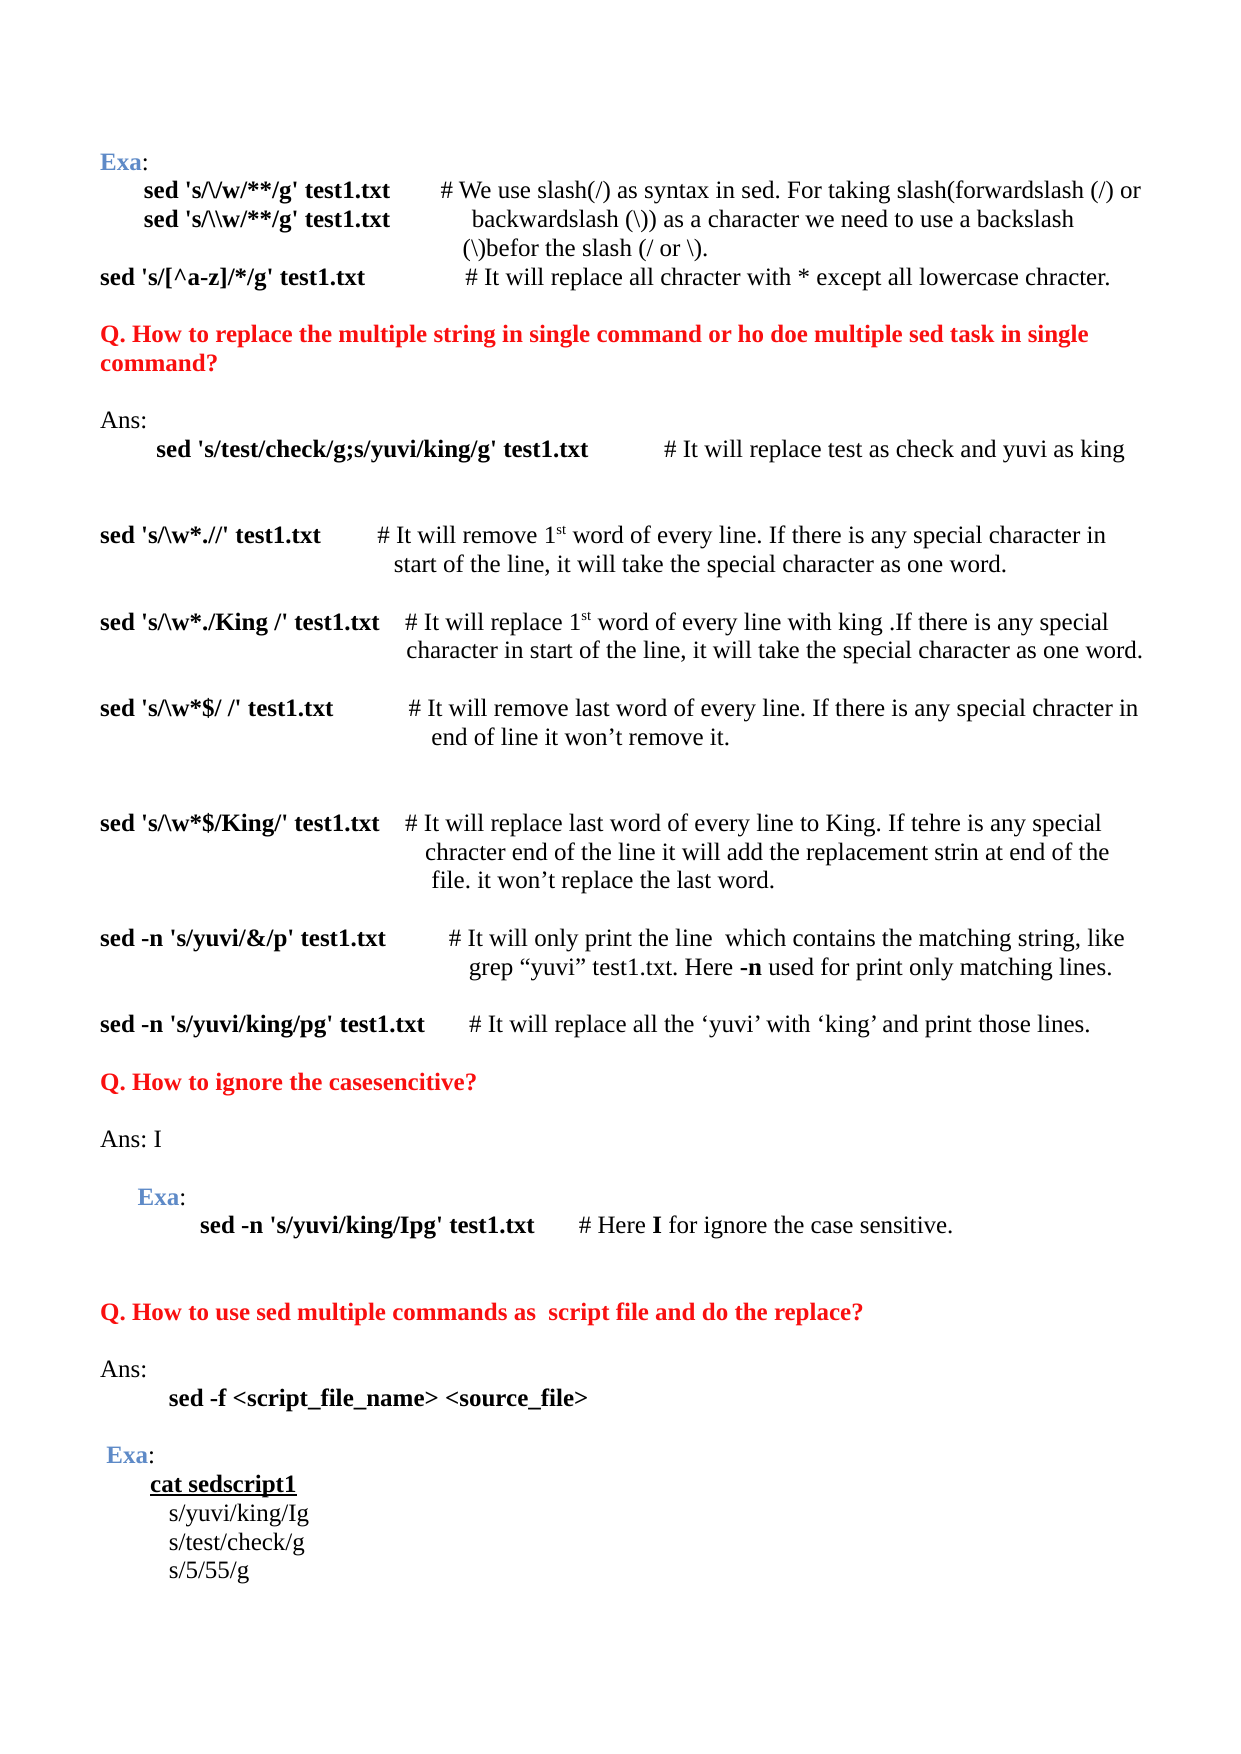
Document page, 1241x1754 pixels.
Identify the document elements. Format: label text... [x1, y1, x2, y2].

text Q. How to ignore the casesencitive? [100, 1067, 1175, 1096]
text Exa: [100, 1441, 1175, 1469]
text (\)befor the slash (/ or \). [100, 233, 1175, 262]
text chracter end of the line it will add the replacement strin at end of the [100, 837, 1175, 866]
text sed 's/\/w/**/g' test1.txt # We use slash(/) as syntax in sed. For taking slash(forwardslash (/) or [100, 176, 1175, 204]
text sed 's/\w*$/ /' test1.txt # It will remove last word of every line. If there is any special chracter in [100, 693, 1175, 722]
text sed 's/test/check/g;s/yuvi/king/g' test1.txt # It will replace test as check and yuvi as king [100, 434, 1175, 463]
text cat sedscript1 [100, 1469, 1175, 1498]
text end of line it won’t remove it. [100, 722, 1175, 751]
text grep “yuvi” test1.txt. Here -n used for print only matching lines. [100, 952, 1175, 981]
text sed 's/\w*.//' test1.txt # It will remove 1st word of every line. If there is any special character in [100, 521, 1175, 549]
text Ans: [100, 1354, 1175, 1383]
text Ans: [100, 406, 1175, 434]
text sed -f <script_file_name> <source_file> [100, 1383, 1175, 1412]
text Exa: [100, 147, 1175, 176]
text file. it won’t replace the last word. [100, 866, 1175, 894]
text Ans: I [100, 1124, 1175, 1153]
text sed 's/\w*./King /' test1.txt # It will replace 1st word of every line with king .If there is any special [100, 607, 1175, 636]
text sed -n 's/yuvi/king/Ipg' test1.txt # Here I for ignore the case sensitive. [100, 1211, 1175, 1239]
text s/test/check/g [100, 1527, 1175, 1556]
text s/5/55/g [100, 1556, 1175, 1584]
text sed -n 's/yuvi/king/pg' test1.txt # It will replace all the ‘yuvi’ with ‘king’ and print those lines. [100, 1009, 1175, 1038]
text sed -n 's/yuvi/&/p' test1.txt # It will only print the line which contains the matching string, like [100, 923, 1175, 952]
text sed 's/\\w/**/g' test1.txt backwardslash (\)) as a character we need to use a backslash [100, 204, 1175, 233]
text Q. How to use sed multiple commands as script file and do the replace? [100, 1297, 1175, 1326]
text character in start of the line, it will take the special character as one word. [100, 636, 1175, 664]
text sed 's/\w*$/King/' test1.txt # It will replace last word of every line to King. If tehre is any special [100, 808, 1175, 837]
text Exa: [100, 1182, 1175, 1211]
text start of the line, it will take the special character as one word. [100, 549, 1175, 578]
text s/yuvi/king/Ig [100, 1498, 1175, 1527]
text sed 's/[^a-z]/*/g' test1.txt # It will replace all chracter with * except all lowercase chracter. [100, 262, 1175, 291]
text Q. How to replace the multiple string in single command or ho doe multiple sed task in single command? [100, 319, 1175, 377]
